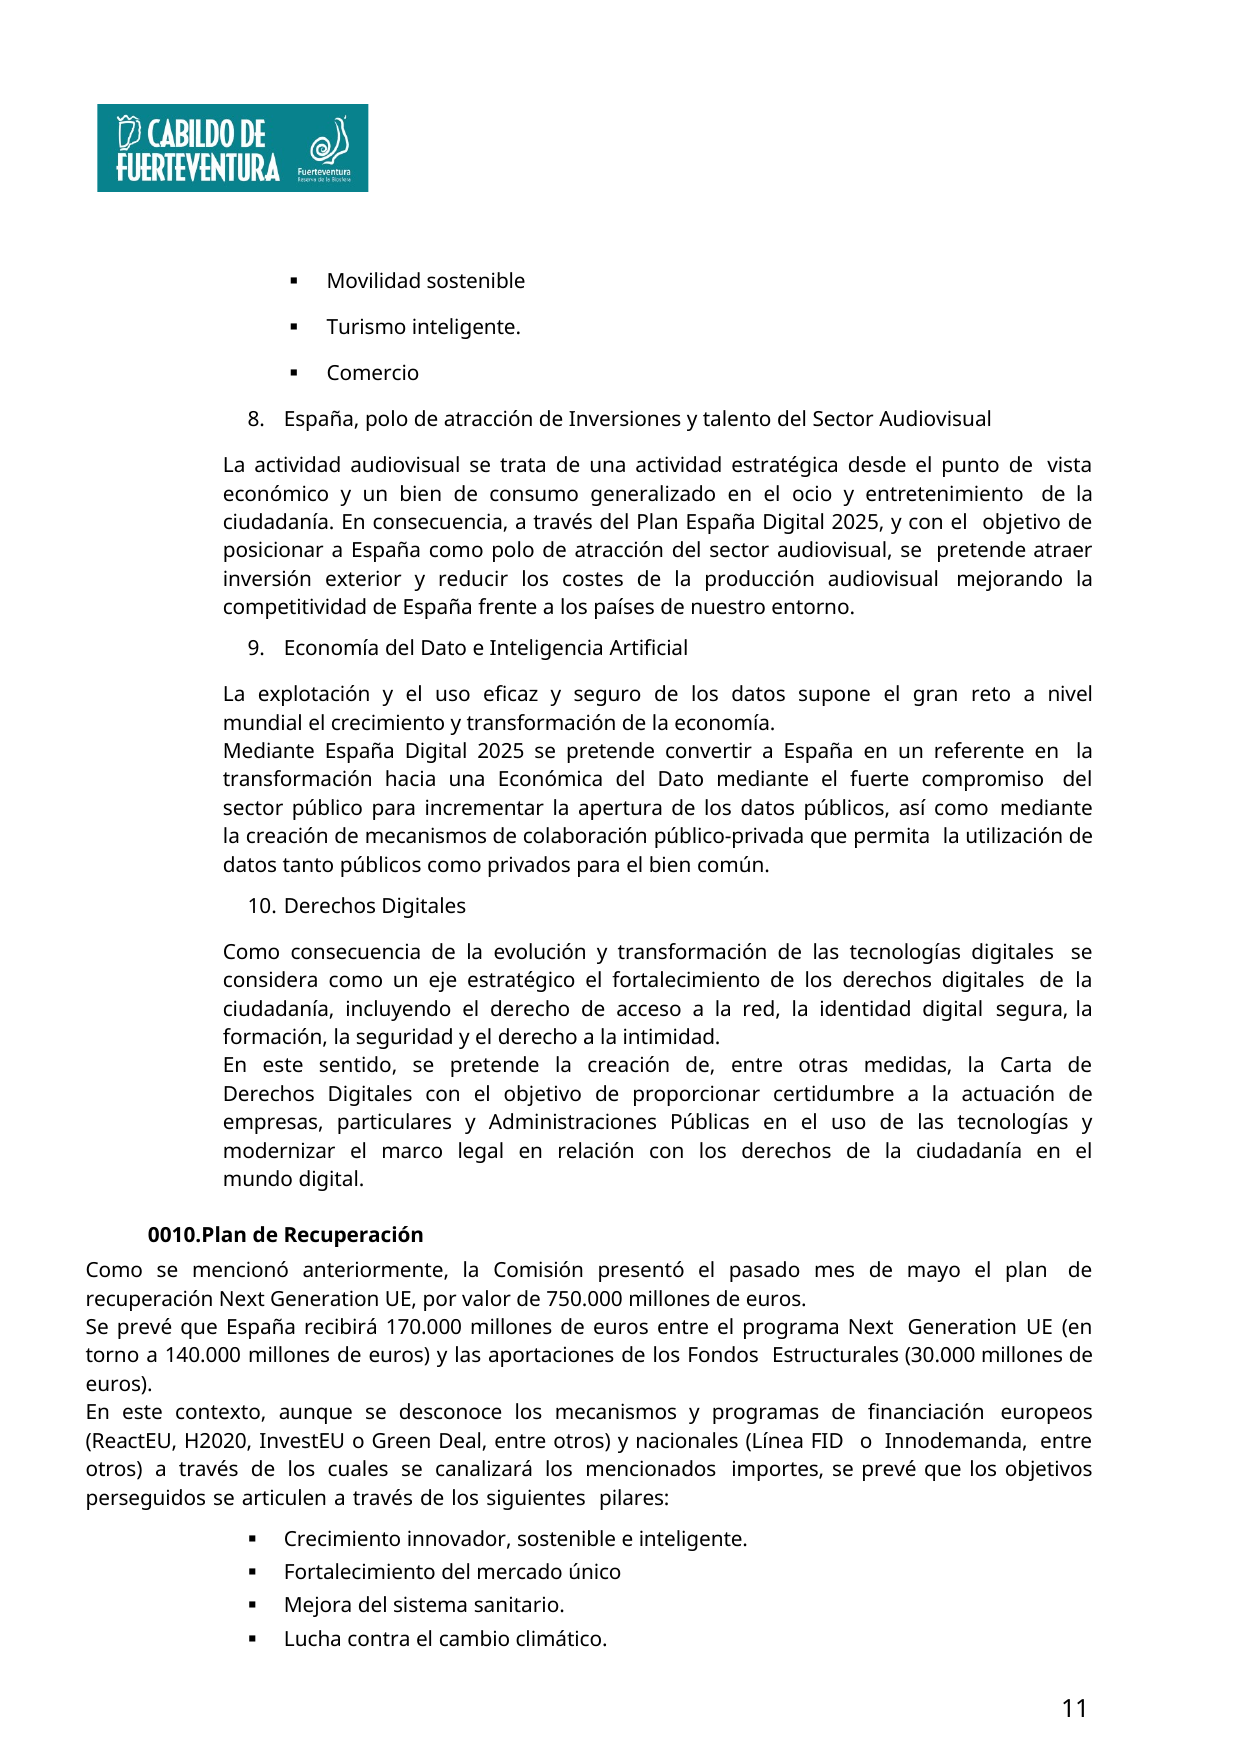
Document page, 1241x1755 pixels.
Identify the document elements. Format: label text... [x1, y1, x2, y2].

text La explotación y el uso eficaz y seguro de los datos supone el gran reto a nivel mundial el crecimiento y transformación de la economía. [223, 679, 1093, 736]
list Comercio [289, 358, 1105, 387]
list Fortalecimiento del mercado único [247, 1557, 1105, 1586]
list Movilidad sostenible [289, 266, 1105, 295]
text Como se mencionó anteriormente, la Comisión presentó el pasado mes de mayo el plan de recuperación Next Generation UE, por valor de 750.000 millones de euros. [85, 1255, 1093, 1312]
subtitle 0010.Plan de Recuperación [148, 1221, 1105, 1249]
text Se prevé que España recibirá 170.000 millones de euros entre el programa Next Generation UE (en torno a 140.000 millones de euros) y las aportaciones de los Fondos Estructurales (30.000 millones de euros). [85, 1312, 1093, 1397]
list Crecimiento innovador, sostenible e inteligente. [247, 1524, 1105, 1552]
list Mejora del sistema sanitario. [247, 1591, 1105, 1619]
list Turismo inteligente. [289, 312, 1105, 341]
list Economía del Dato e Inteligencia Artificial [247, 633, 1105, 662]
list Lucha contra el cambio climático. [247, 1624, 1105, 1652]
text Como consecuencia de la evolución y transformación de las tecnologías digitales se considera como un eje estratégico el fortalecimiento de los derechos digitales de la ciudadanía, incluyendo el derecho de acceso a la red, la identidad digital segura, la formación, la seguridad y el derecho a la intimidad. [223, 937, 1093, 1051]
text Mediante España Digital 2025 se pretende convertir a España en un referente en la transformación hacia una Económica del Dato mediante el fuerte compromiso del sector público para incrementar la apertura de los datos públicos, así como mediante la creación de mecanismos de colaboración público-privada que permita la utilización de datos tanto públicos como privados para el bien común. [223, 736, 1093, 878]
list España, polo de atracción de Inversiones y talento del Sector Audiovisual [247, 404, 1105, 433]
text La actividad audiovisual se trata de una actividad estratégica desde el punto de vista económico y un bien de consumo generalizado en el ocio y entretenimiento de la ciudadanía. En consecuencia, a través del Plan España Digital 2025, y con el objetivo de posicionar a España como polo de atracción del sector audiovisual, se pretende atraer inversión exterior y reducir los costes de la producción audiovisual mejorando la competitividad de España frente a los países de nuestro entorno. [223, 450, 1093, 621]
text En este contexto, aunque se desconoce los mecanismos y programas de financiación europeos (ReactEU, H2020, InvestEU o Green Deal, entre otros) y nacionales (Línea FID o Innodemanda, entre otros) a través de los cuales se canalizará los mencionados importes, se prevé que los objetivos perseguidos se articulen a través de los siguientes pilares: [85, 1397, 1093, 1511]
text En este sentido, se pretende la creación de, entre otras medidas, la Carta de Derechos Digitales con el objetivo de proporcionar certidumbre a la actuación de empresas, particulares y Administraciones Públicas en el uso de las tecnologías y modernizar el marco legal en relación con los derechos de la ciudadanía en el mundo digital. [223, 1051, 1093, 1193]
list Derechos Digitales [247, 891, 1105, 919]
